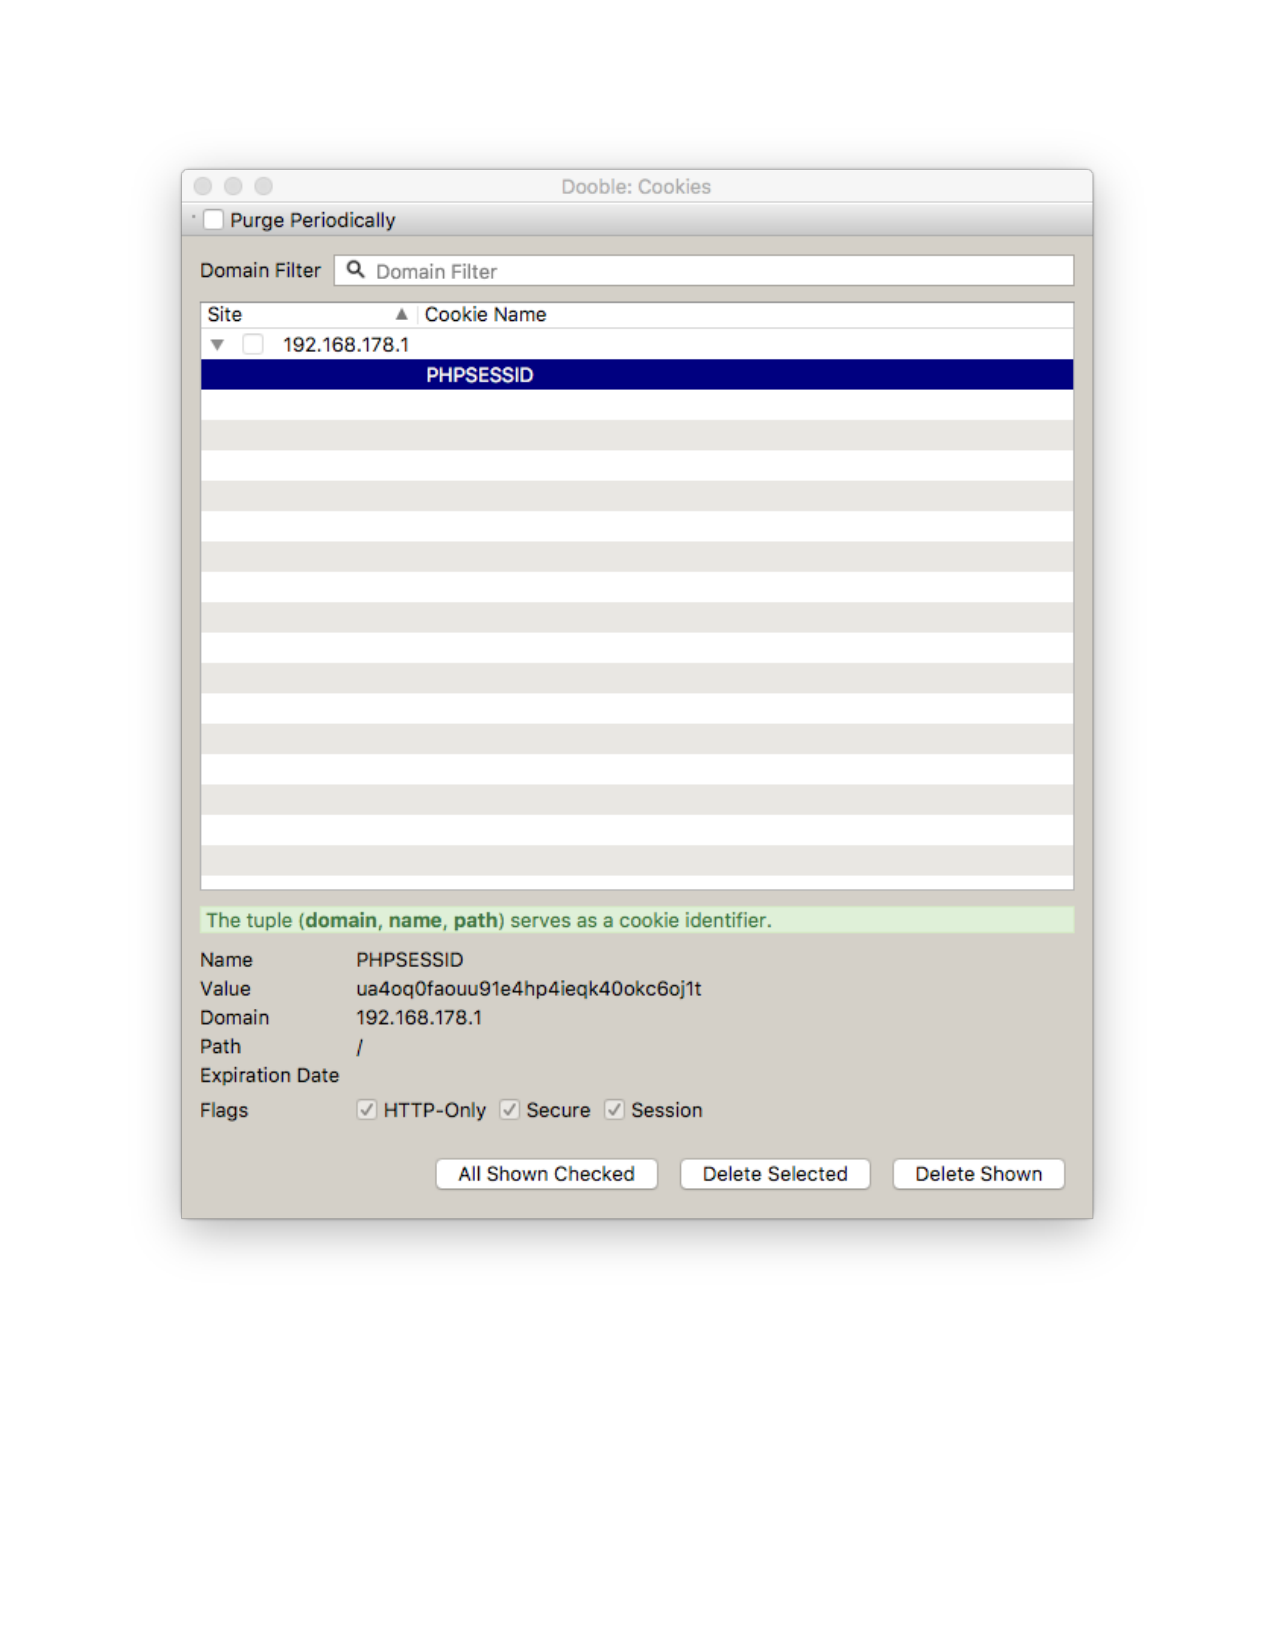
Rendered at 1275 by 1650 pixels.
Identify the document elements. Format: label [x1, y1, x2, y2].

picture [118, 118, 1157, 1295]
